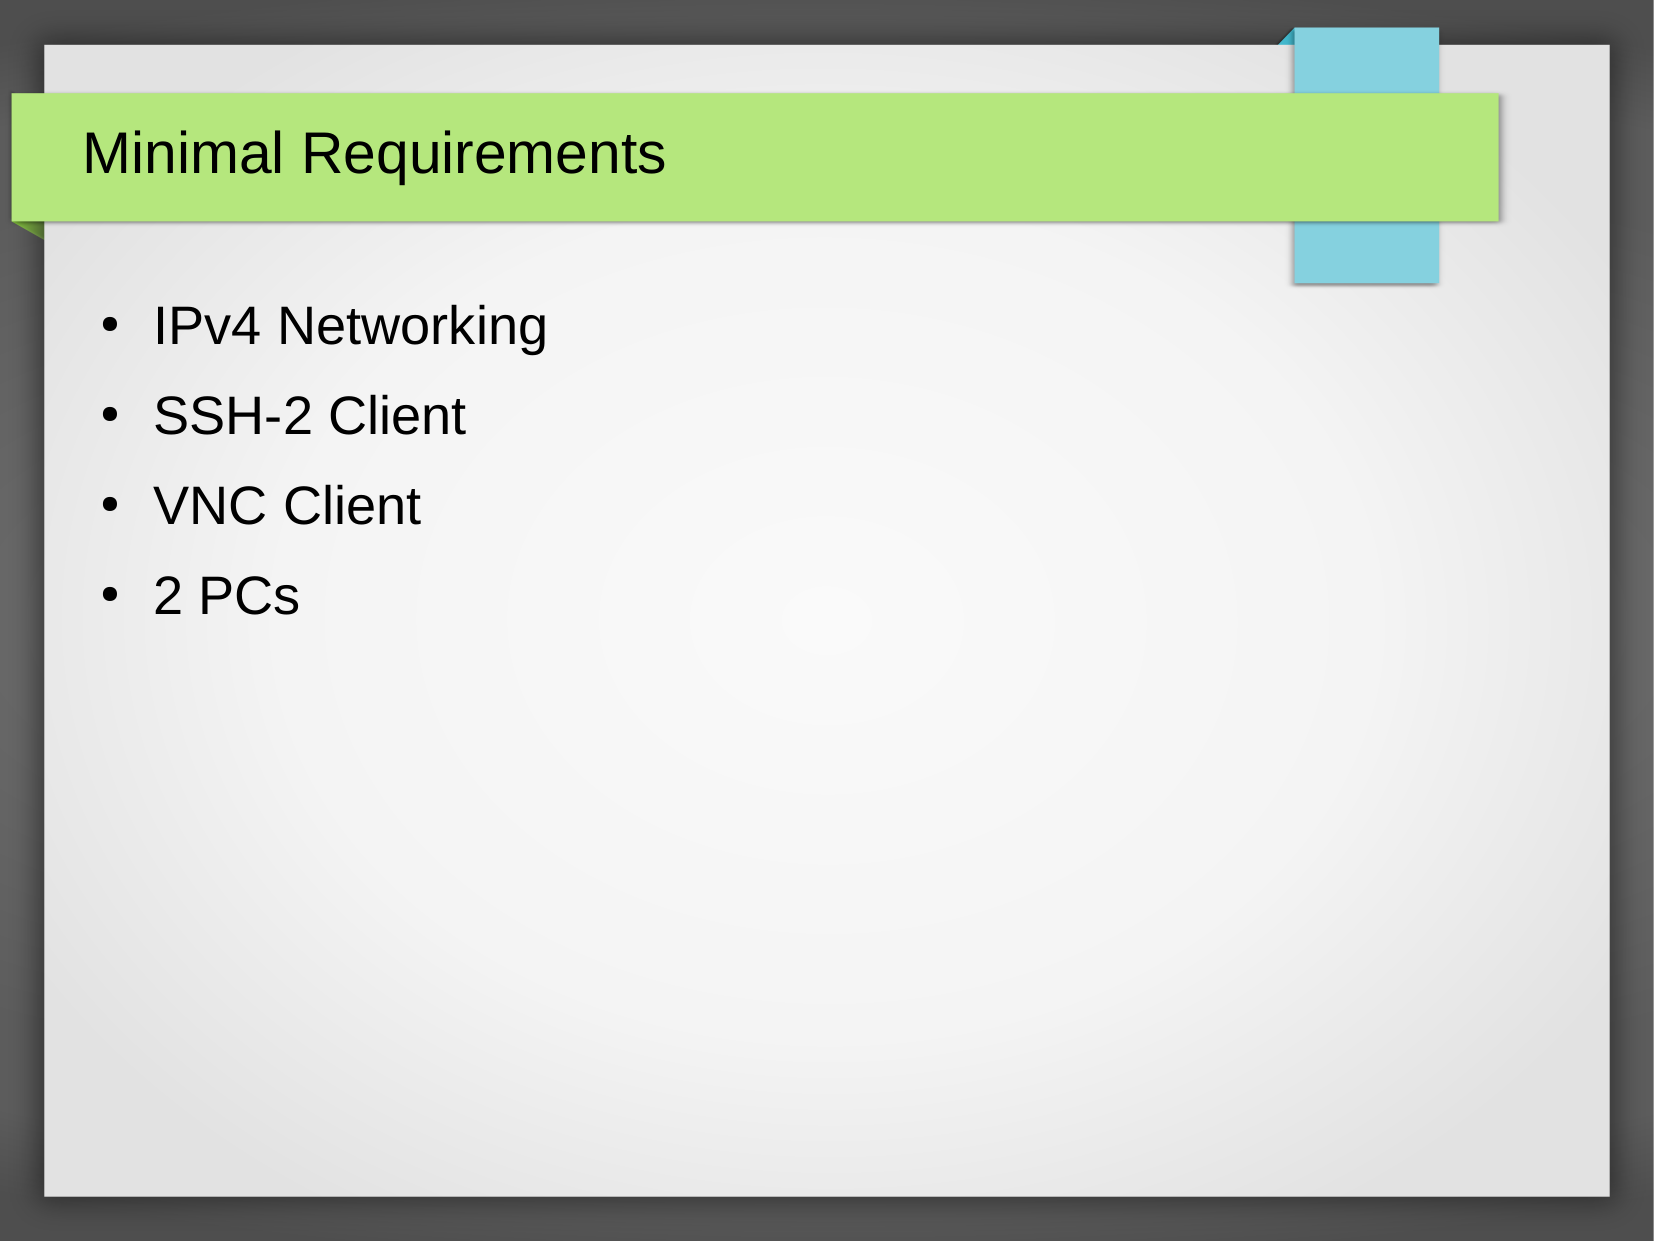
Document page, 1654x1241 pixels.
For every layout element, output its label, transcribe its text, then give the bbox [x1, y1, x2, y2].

picture [0, 0, 1654, 1241]
list IPv4 Networking SSH-2 Client VNC Client 2 PCs [82, 295, 1571, 1015]
title Minimal Requirements [82, 94, 1264, 213]
